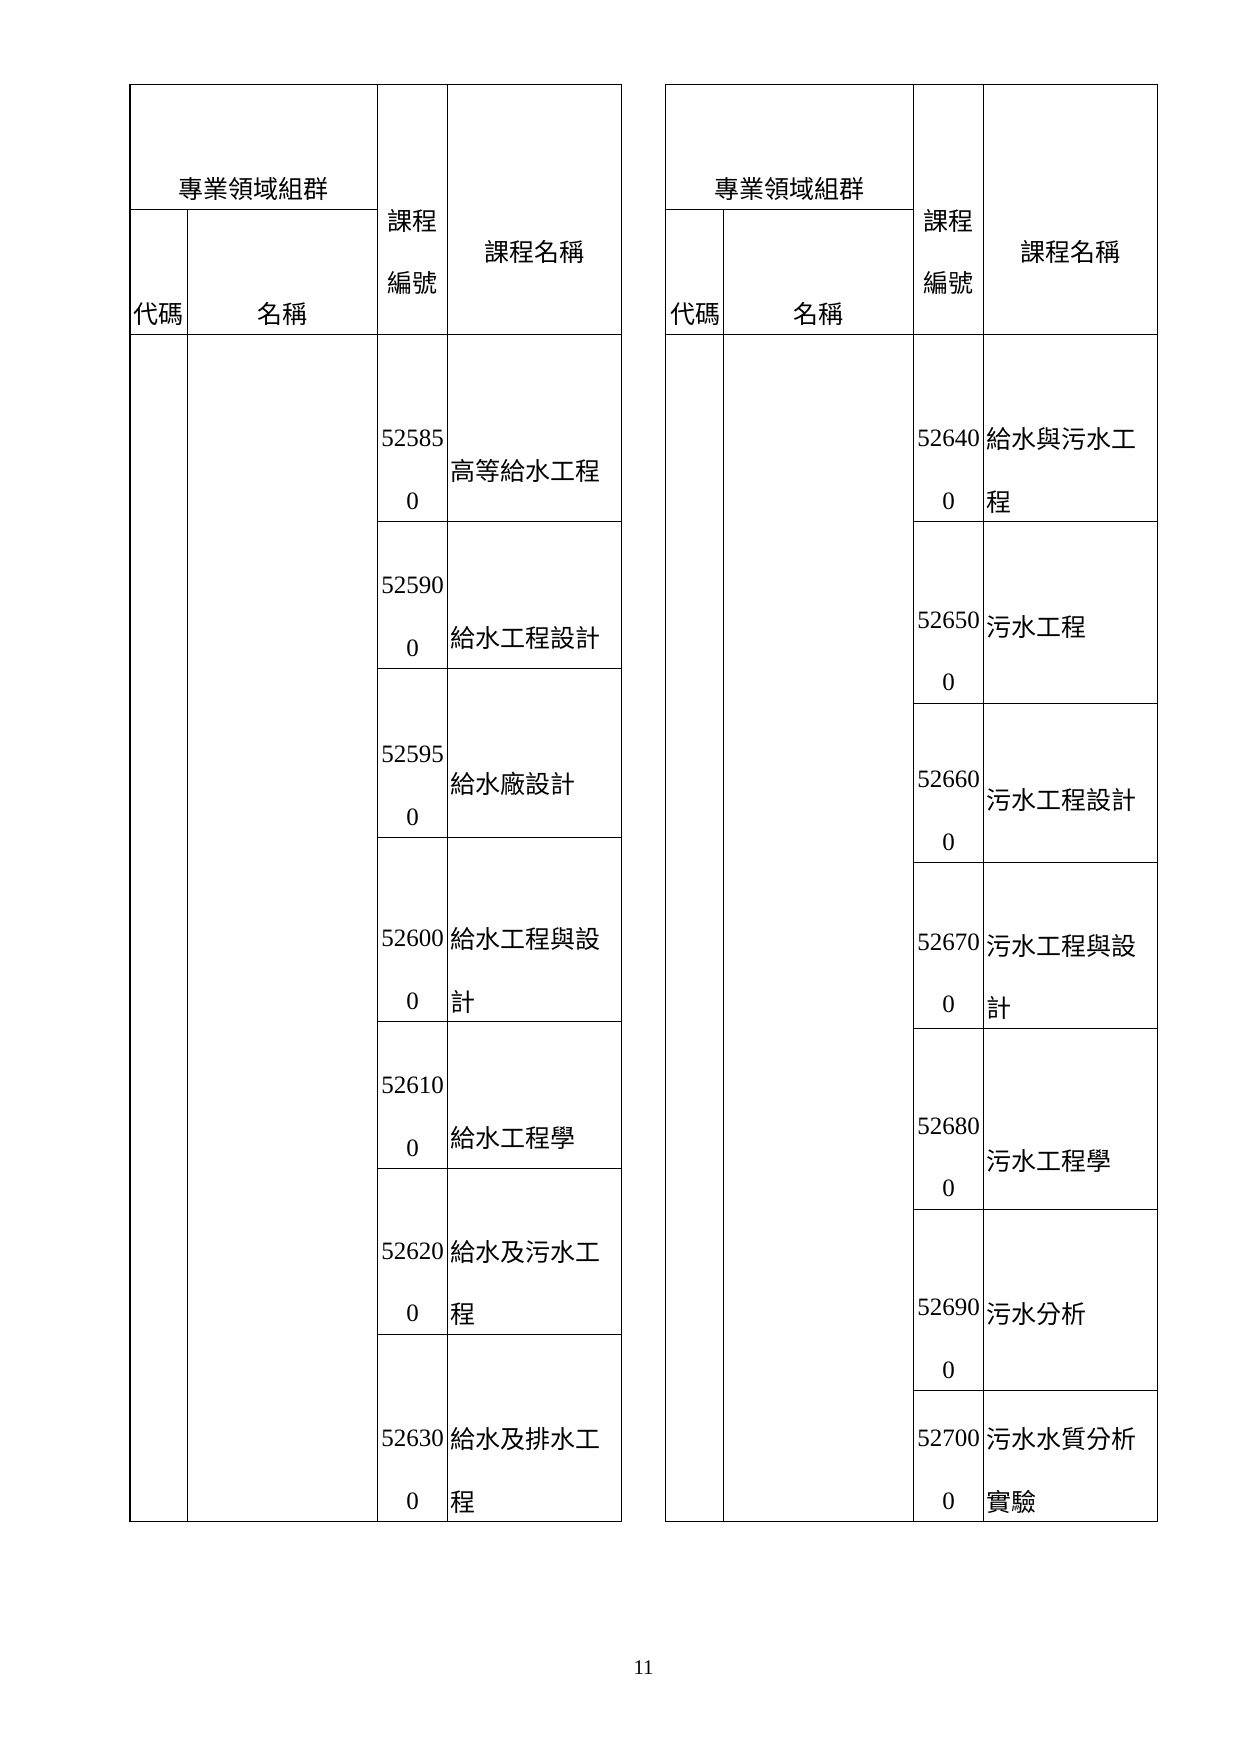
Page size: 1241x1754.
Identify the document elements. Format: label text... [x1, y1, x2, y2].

table_cell [666, 335, 723, 1521]
table_cell 給水與污水工程 [984, 335, 1157, 521]
table_cell 給水工程與設計 [448, 838, 621, 1021]
table_cell 525950 [378, 669, 447, 837]
table_header 課程名稱 [448, 85, 621, 334]
table_cell 526100 [378, 1022, 447, 1168]
table_cell 526300 [378, 1335, 447, 1521]
table_cell 污水工程學 [984, 1029, 1157, 1209]
table_cell 526800 [914, 1029, 983, 1209]
table_cell 525850 [378, 335, 447, 521]
table_cell [131, 335, 187, 1521]
table_cell 給水及排水工程 [448, 1335, 621, 1521]
table_cell 污水工程與設計 [984, 863, 1157, 1027]
table_cell 526200 [378, 1169, 447, 1334]
table_cell [724, 335, 913, 1521]
table_cell 名稱 [188, 210, 377, 334]
table_cell 名稱 [724, 210, 913, 334]
table_cell 525900 [378, 522, 447, 668]
table_cell 污水工程設計 [984, 704, 1157, 862]
table_cell 526900 [914, 1210, 983, 1390]
table_cell 高等給水工程 [448, 335, 621, 521]
table_cell 給水工程設計 [448, 522, 621, 668]
table_cell 代碼 [666, 210, 723, 334]
table_cell 代碼 [131, 210, 187, 334]
table_cell 給水廠設計 [448, 669, 621, 837]
table_header 專業領域組群 [131, 85, 377, 209]
table_cell 污水工程 [984, 522, 1157, 702]
table_header 課程編號 [914, 85, 983, 334]
table_cell 527000 [914, 1391, 983, 1521]
table_cell 526400 [914, 335, 983, 521]
table_cell 給水工程學 [448, 1022, 621, 1168]
table_header 專業領域組群 [666, 85, 913, 209]
table_cell 526600 [914, 704, 983, 862]
table_cell 給水及污水工程 [448, 1169, 621, 1334]
table_cell 526700 [914, 863, 983, 1027]
table_cell 526000 [378, 838, 447, 1021]
table_cell 526500 [914, 522, 983, 702]
table_cell 污水分析 [984, 1210, 1157, 1390]
table_cell [188, 335, 377, 1521]
table_header 課程名稱 [984, 85, 1157, 334]
table_header 課程編號 [378, 85, 447, 334]
table_cell 污水水質分析實驗 [984, 1391, 1157, 1521]
